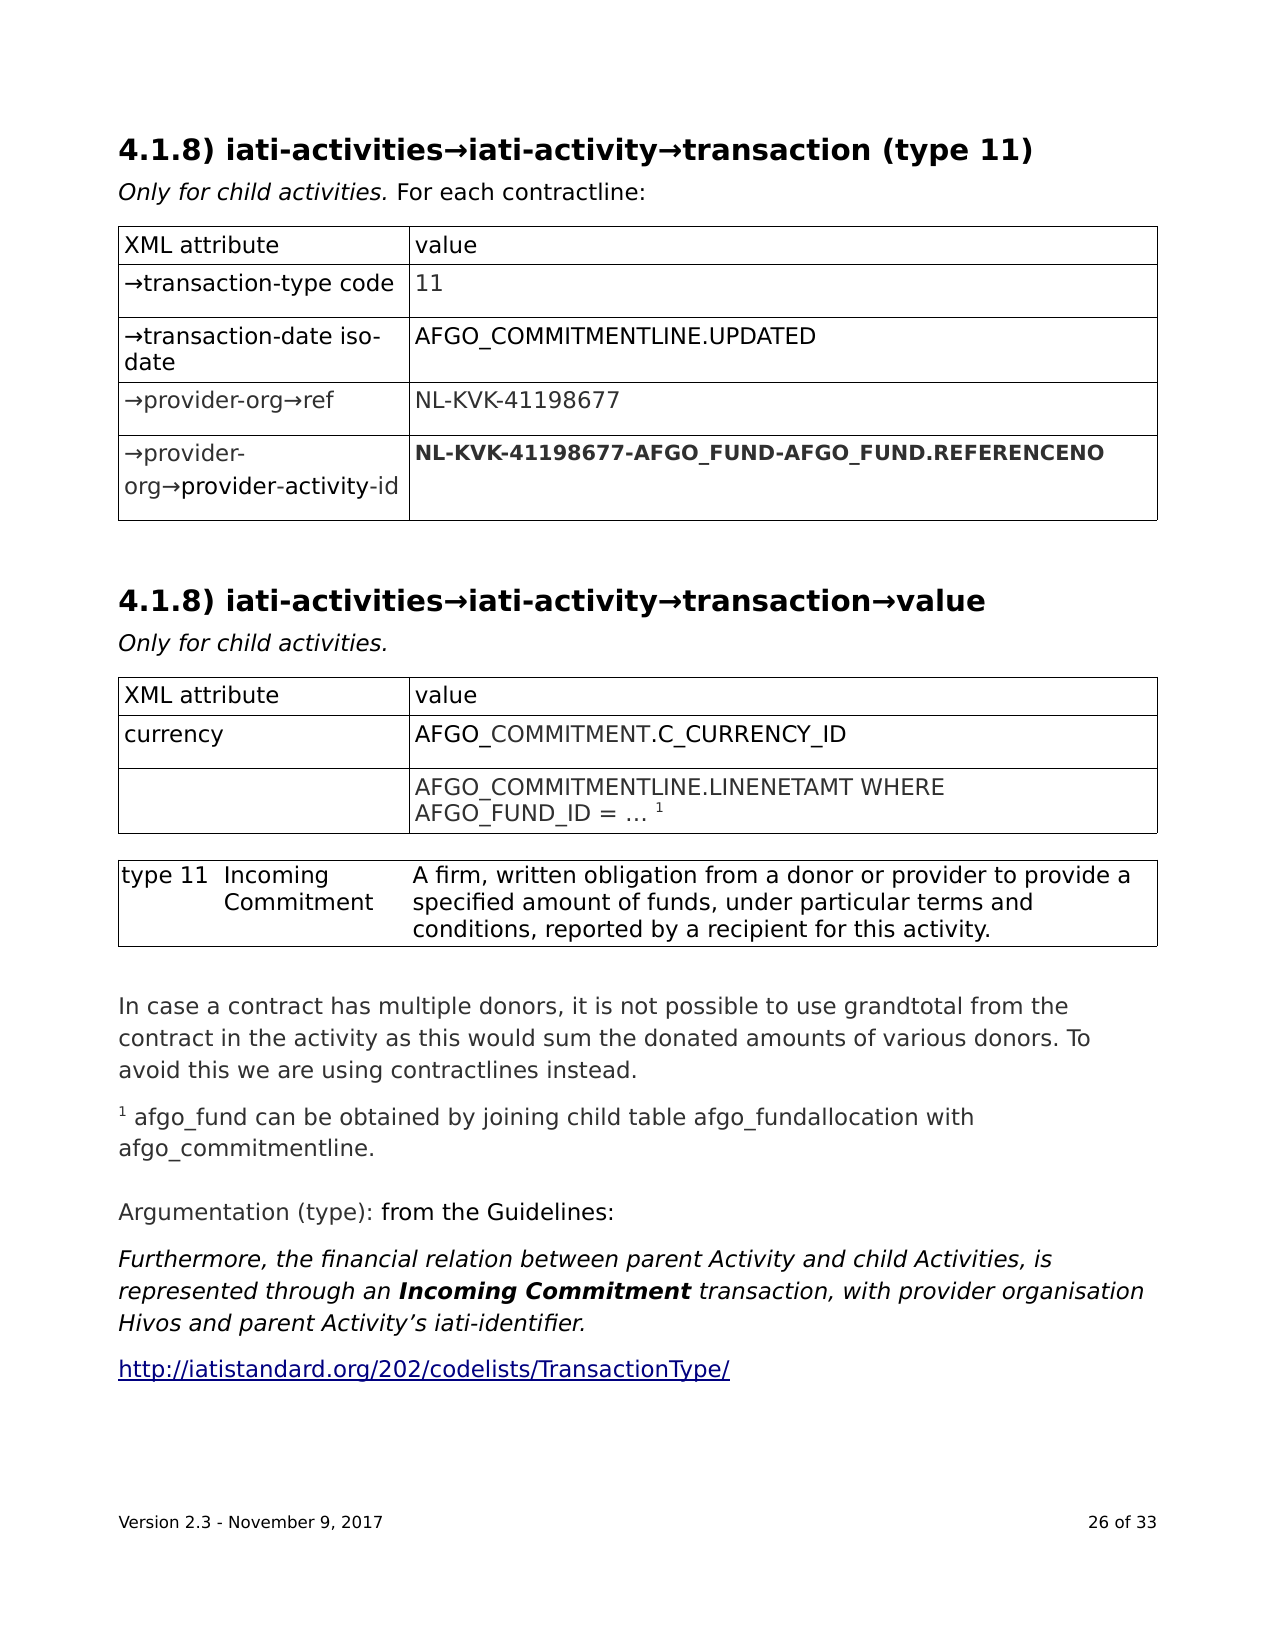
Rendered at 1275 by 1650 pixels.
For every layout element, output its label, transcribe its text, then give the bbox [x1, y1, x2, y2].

text Only for child activities. For each contractline: [118, 179, 1157, 206]
table_cell AFGO_COMMITMENTLINE.LINENETAMT WHERE AFGO_FUND_ID = … 1 [410, 769, 1157, 833]
table_header XML attribute [119, 227, 409, 264]
table_header A firm, written obligation from a donor or provider to provide a specified amount of funds, under particular terms and conditions, reported by a recipient for this activity. [409, 861, 1157, 946]
table_cell 11 [410, 265, 1157, 317]
table_cell [119, 769, 409, 833]
text 1 afgo_fund can be obtained by joining child table afgo_fundallocation with afgo_commitmentline. Argumentation (type): from the Guidelines: [118, 1104, 1157, 1226]
table_cell →provider-org→ref [119, 383, 409, 435]
text In case a contract has multiple donors, it is not possible to use grandtotal from the contract in the activity as this would sum the donated amounts of various donors. To avoid this we are using contractlines instead. [118, 993, 1157, 1084]
subtitle 4.1.8) iati-activities→iati-activity→transaction (type 11) [118, 133, 1157, 167]
table_cell NL-KVK-41198677 [410, 383, 1157, 435]
text Only for child activities. [118, 630, 1157, 657]
table_cell →provider-org→provider-activity-id [119, 436, 409, 520]
table_cell currency [119, 716, 409, 768]
table_cell AFGO_COMMITMENTLINE.UPDATED [410, 318, 1157, 382]
text http://iatistandard.org/202/codelists/TransactionType/ [118, 1357, 1157, 1383]
table_cell →transaction-date iso-date [119, 318, 409, 382]
text Furthermore, the financial relation between parent Activity and child Activities, is represented through an Incoming Commitment transaction, with provider organisation Hivos and parent Activity’s iati-identifier. [118, 1246, 1157, 1337]
subtitle 4.1.8) iati-activities→iati-activity→transaction→value [118, 584, 1157, 618]
table_cell NL-KVK-41198677-AFGO_FUND-AFGO_FUND.REFERENCENO [410, 436, 1157, 520]
table_cell AFGO_COMMITMENT.C_CURRENCY_ID [410, 716, 1157, 768]
table_header value [410, 678, 1157, 715]
table_header XML attribute [119, 678, 409, 715]
table_header Incoming Commitment [221, 861, 409, 946]
table_header type 11 [119, 861, 221, 946]
table_cell →transaction-type code [119, 265, 409, 317]
table_header value [410, 227, 1157, 264]
